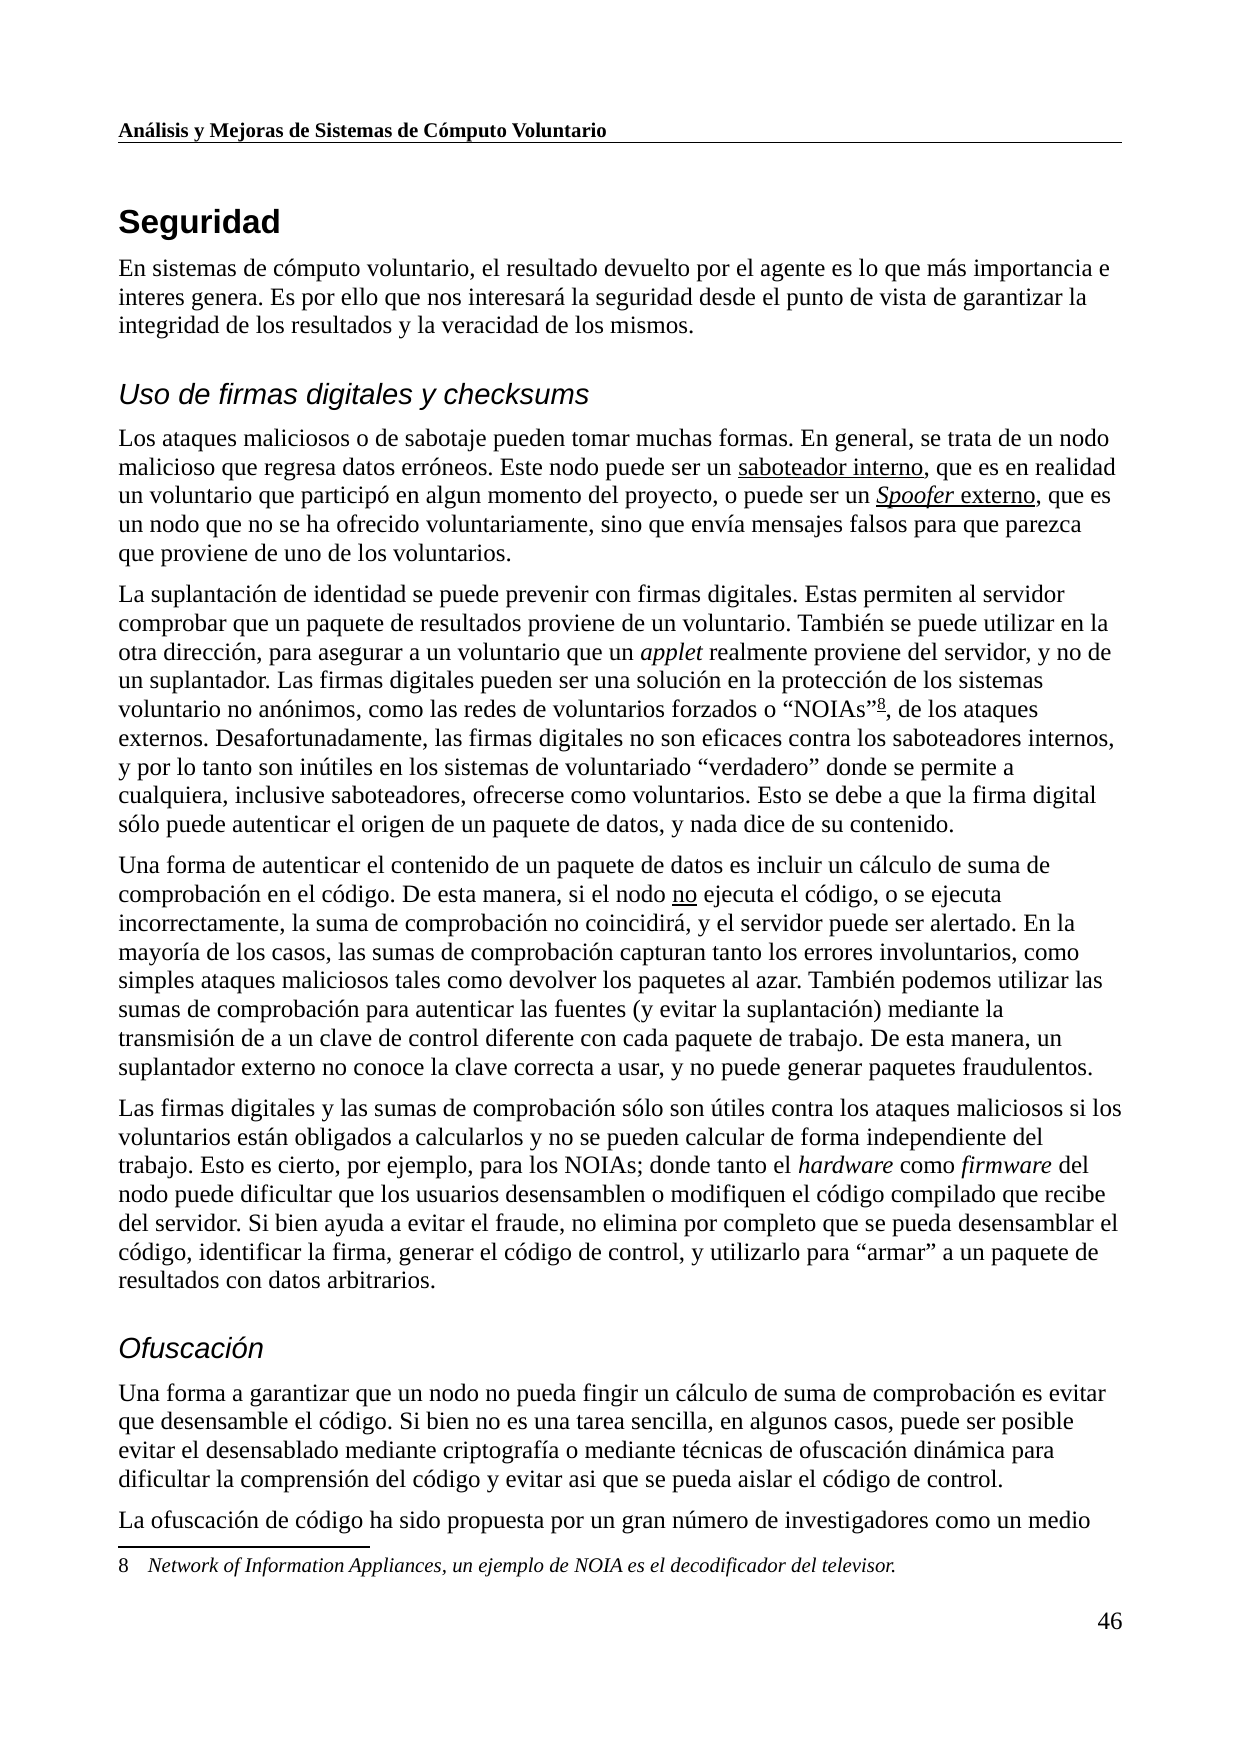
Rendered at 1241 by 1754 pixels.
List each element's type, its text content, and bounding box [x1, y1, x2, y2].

subtitle Seguridad [118, 202, 1122, 241]
text Network of Information Appliances, un ejemplo de NOIA es el decodificador del televisor. [118, 1553, 1122, 1577]
text En sistemas de cómputo voluntario, el resultado devuelto por el agente es lo que más importancia e interes genera. Es por ello que nos interesará la seguridad desde el punto de vista de garantizar la integridad de los resultados y la veracidad de los mismos. [118, 253, 1122, 339]
text Las firmas digitales y las sumas de comprobación sólo son útiles contra los ataques maliciosos si los voluntarios están obligados a calcularlos y no se pueden calcular de forma independiente del trabajo. Esto es cierto, por ejemplo, para los NOIAs; donde tanto el hardware como firmware del nodo puede dificultar que los usuarios desensamblen o modifiquen el código compilado que recibe del servidor. Si bien ayuda a evitar el fraude, no elimina por completo que se pueda desensamblar el código, identificar la firma, generar el código de control, y utilizarlo para “armar” a un paquete de resultados con datos arbitrarios. [118, 1093, 1122, 1294]
text La ofuscación de código ha sido propuesta por un gran número de investigadores como un medio [118, 1505, 1122, 1534]
subtitle Ofuscación [118, 1332, 1122, 1365]
text Los ataques maliciosos o de sabotaje pueden tomar muchas formas. En general, se trata de un nodo malicioso que regresa datos erróneos. Este nodo puede ser un saboteador interno, que es en realidad un voluntario que participó en algun momento del proyecto, o puede ser un Spoofer externo, que es un nodo que no se ha ofrecido voluntariamente, sino que envía mensajes falsos para que parezca que proviene de uno de los voluntarios. [118, 423, 1122, 567]
text Una forma de autenticar el contenido de un paquete de datos es incluir un cálculo de suma de comprobación en el código. De esta manera, si el nodo no ejecuta el código, o se ejecuta incorrectamente, la suma de comprobación no coincidirá, y el servidor puede ser alertado. En la mayoría de los casos, las sumas de comprobación capturan tanto los errores involuntarios, como simples ataques maliciosos tales como devolver los paquetes al azar. También podemos utilizar las sumas de comprobación para autenticar las fuentes (y evitar la suplantación) mediante la transmisión de a un clave de control diferente con cada paquete de trabajo. De esta manera, un suplantador externo no conoce la clave correcta a usar, y no puede generar paquetes fraudulentos. [118, 850, 1122, 1080]
text La suplantación de identidad se puede prevenir con firmas digitales. Estas permiten al servidor comprobar que un paquete de resultados proviene de un voluntario. También se puede utilizar en la otra dirección, para asegurar a un voluntario que un applet realmente proviene del servidor, y no de un suplantador. Las firmas digitales pueden ser una solución en la protección de los sistemas voluntario no anónimos, como las redes de voluntarios forzados o “NOIAs”, de los ataques externos. Desafortunadamente, las firmas digitales no son eficaces contra los saboteadores internos, y por lo tanto son inútiles en los sistemas de voluntariado “verdadero” donde se permite a cualquiera, inclusive saboteadores, ofrecerse como voluntarios. Esto se debe a que la firma digital sólo puede autenticar el origen de un paquete de datos, y nada dice de su contenido. [118, 579, 1122, 838]
text Una forma a garantizar que un nodo no pueda fingir un cálculo de suma de comprobación es evitar que desensamble el código. Si bien no es una tarea sencilla, en algunos casos, puede ser posible evitar el desensablado mediante criptografía o mediante técnicas de ofuscación dinámica para dificultar la comprensión del código y evitar asi que se pueda aislar el código de control. [118, 1378, 1122, 1493]
subtitle Uso de firmas digitales y checksums [118, 377, 1122, 410]
